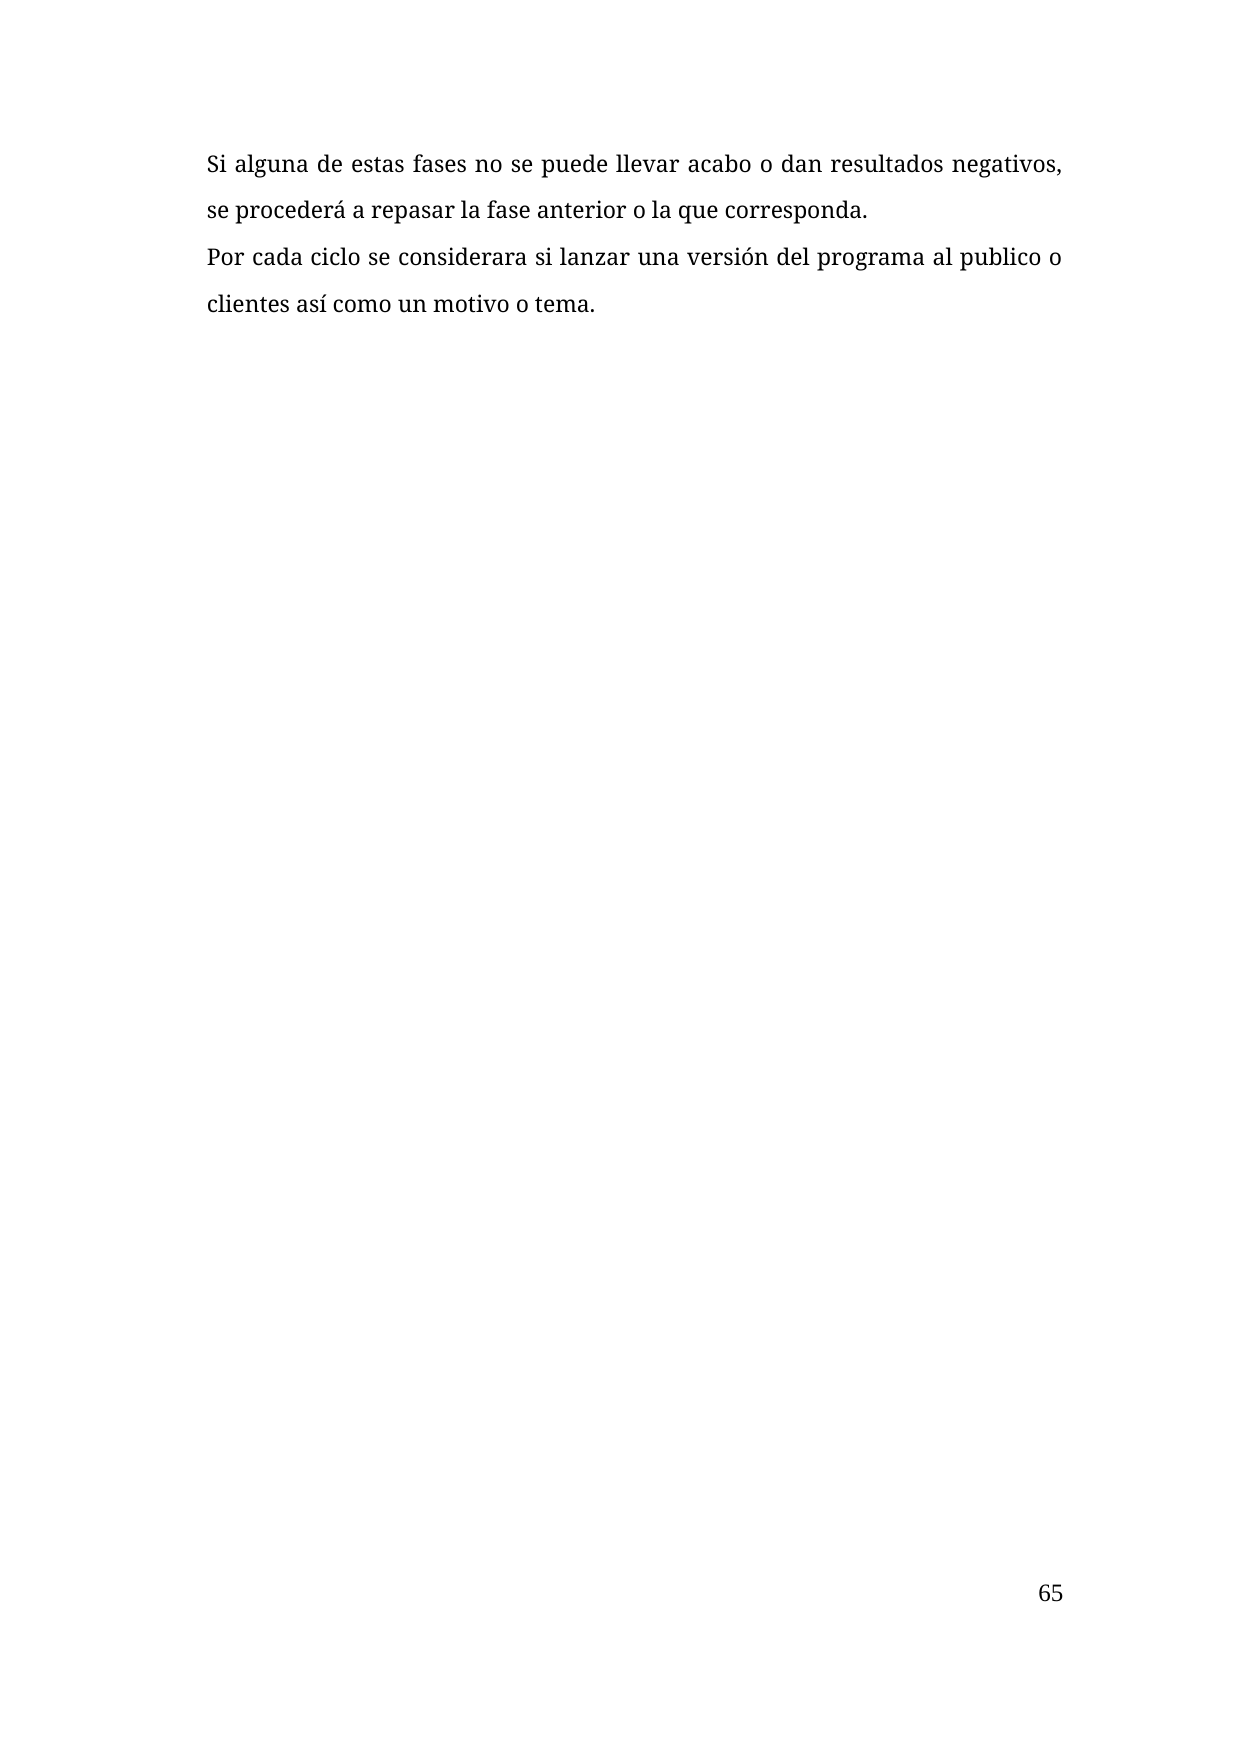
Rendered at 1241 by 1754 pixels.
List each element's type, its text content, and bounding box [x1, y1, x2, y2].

text Por cada ciclo se considerara si lanzar una versión del programa al publico o clientes así como un motivo o tema. [207, 241, 1063, 319]
text Si alguna de estas fases no se puede llevar acabo o dan resultados negativos, se procederá a repasar la fase anterior o la que corresponda. [207, 148, 1063, 226]
